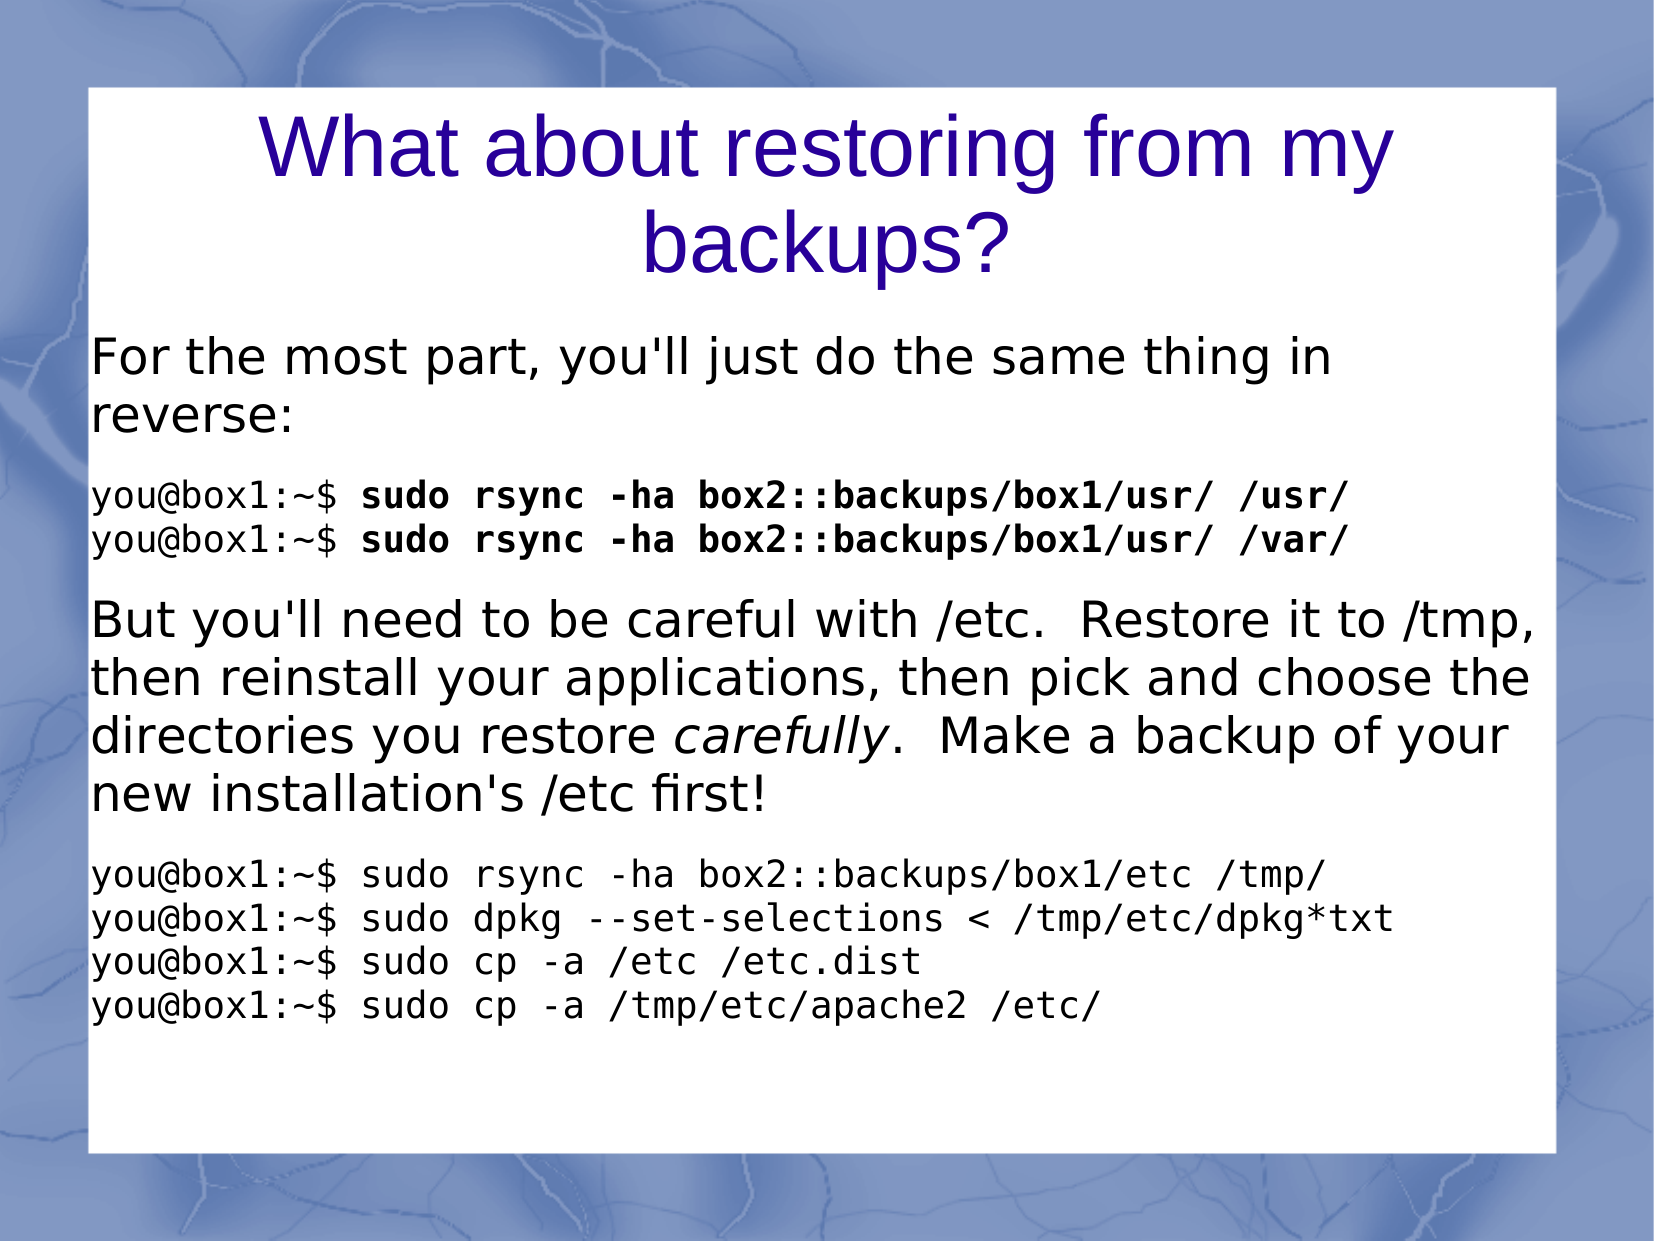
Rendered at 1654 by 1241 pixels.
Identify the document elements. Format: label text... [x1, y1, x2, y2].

list For the most part, you'll just do the same thing in reverse: you@box1:~$ sudo rsync -ha box2::backups/box1/usr/ /usr/ you@box1:~$ sudo rsync -ha box2::backups/box1/usr/ /var/ But you'll need to be careful with /etc. Restore it to /tmp, then reinstall your applications, then pick and choose the directories you restore carefully. Make a backup of your new installation's /etc first! you@box1:~$ sudo rsync -ha box2::backups/box1/etc /tmp/ you@box1:~$ sudo dpkg --set-selections < /tmp/etc/dpkg*txt you@box1:~$ sudo cp -a /etc /etc.dist you@box1:~$ sudo cp -a /tmp/etc/apache2 /etc/ [90, 255, 1546, 1241]
title What about restoring from my backups? [118, 90, 1536, 255]
picture [0, 0, 1654, 1241]
